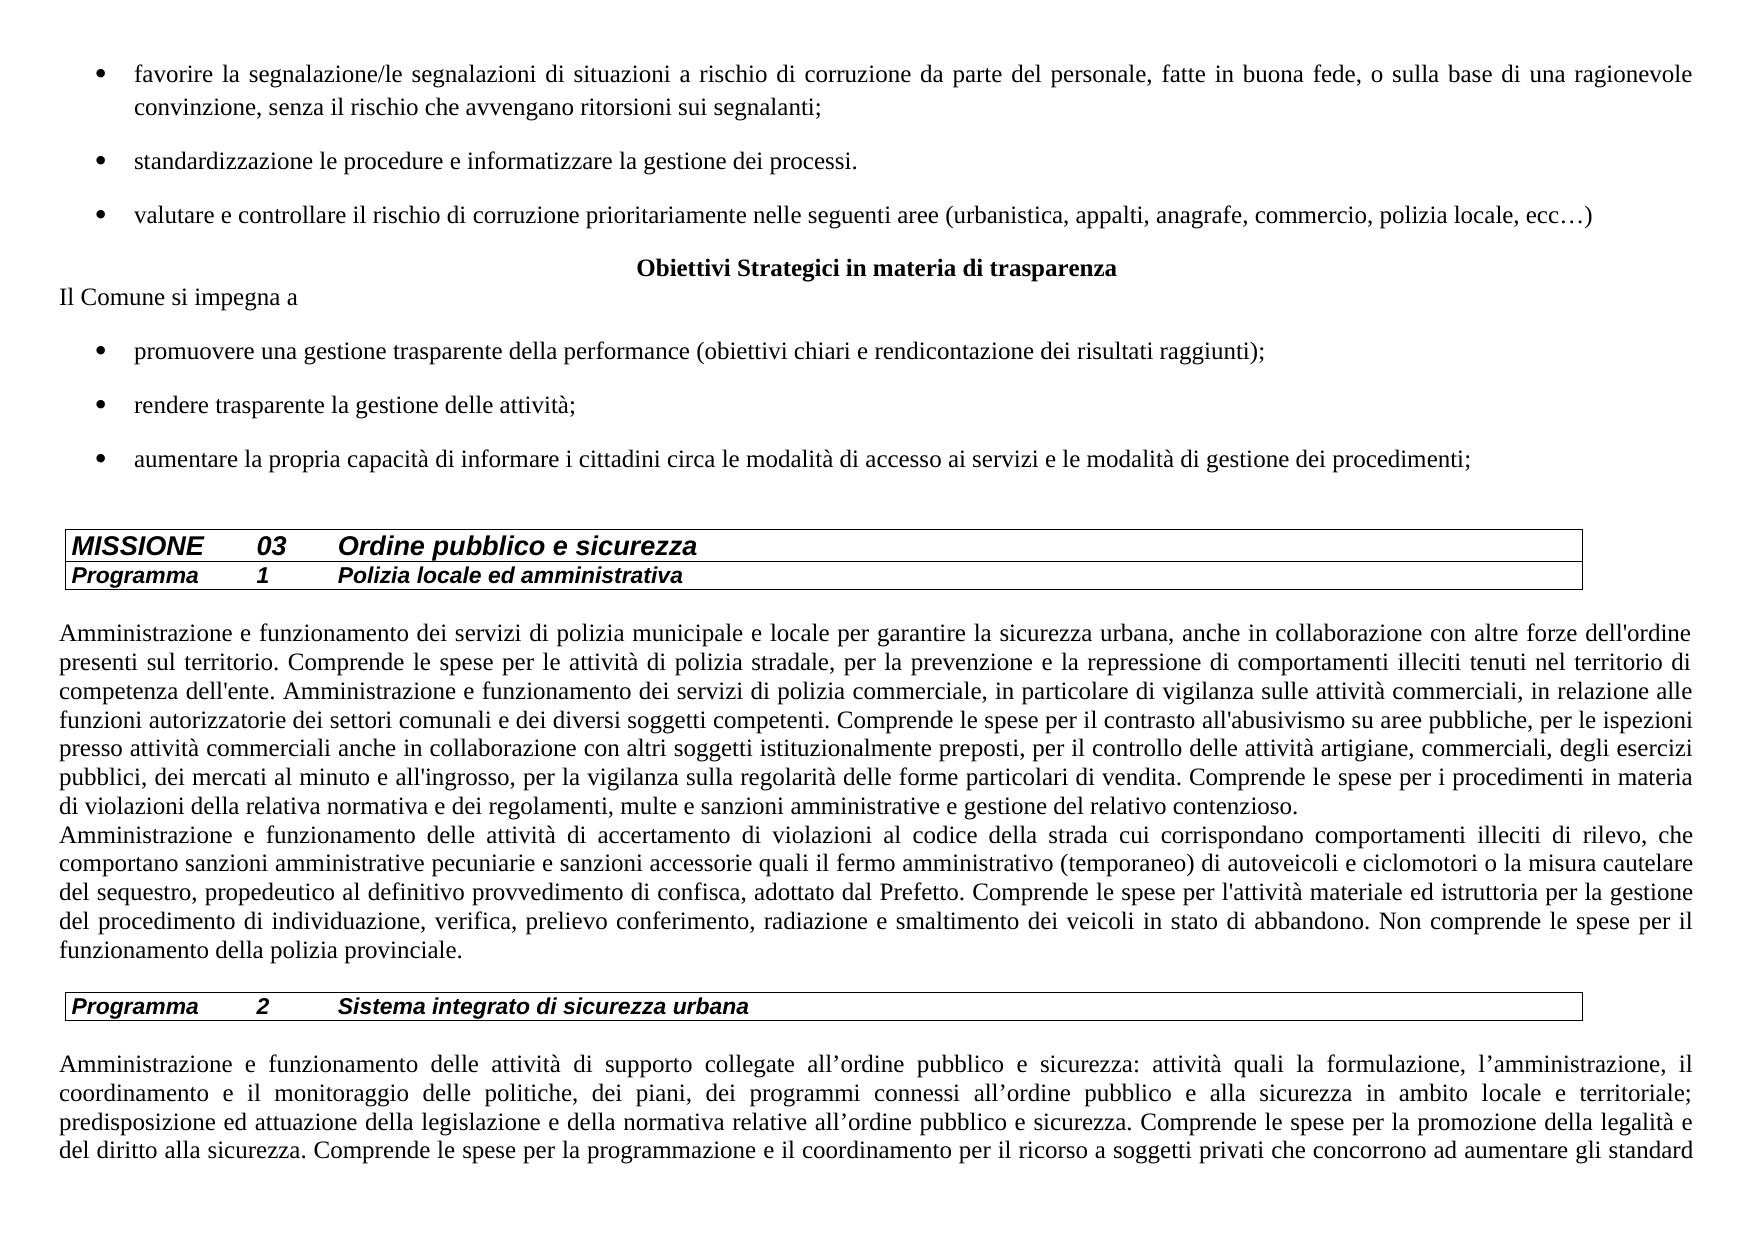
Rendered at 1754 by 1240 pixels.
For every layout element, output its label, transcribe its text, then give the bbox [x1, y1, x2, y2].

table_header 03 [250, 530, 331, 561]
text Amministrazione e funzionamento dei servizi di polizia municipale e locale per garantire la sicurezza urbana, anche in collaborazione con altre forze dell'ordine presenti sul territorio. Comprende le spese per le attività di polizia stradale, per la prevenzione e la repressione di comportamenti illeciti tenuti nel territorio di competenza dell'ente. Amministrazione e funzionamento dei servizi di polizia commerciale, in particolare di vigilanza sulle attività commerciali, in relazione alle funzioni autorizzatorie dei settori comunali e dei diversi soggetti competenti. Comprende le spese per il contrasto all'abusivismo su aree pubbliche, per le ispezioni presso attività commerciali anche in collaborazione con altri soggetti istituzionalmente preposti, per il controllo delle attività artigiane, commerciali, degli esercizi pubblici, dei mercati al minuto e all'ingrosso, per la vigilanza sulla regolarità delle forme particolari di vendita. Comprende le spese per i procedimenti in materia di violazioni della relativa normativa e dei regolamenti, multe e sanzioni amministrative e gestione del relativo contenzioso. [59, 618, 1695, 820]
table_header 2 [250, 993, 331, 1019]
table_header Programma [66, 993, 250, 1019]
table_header Sistema integrato di sicurezza urbana [331, 993, 1582, 1019]
list valutare e controllare il rischio di corruzione prioritariamente nelle seguenti aree (urbanistica, appalti, anagrafe, commercio, polizia locale, ecc…) [96, 200, 1695, 228]
text Obiettivi Strategici in materia di trasparenza [59, 253, 1695, 282]
table_header MISSIONE [66, 530, 250, 561]
table_cell Programma [66, 562, 250, 589]
text Il Comune si impegna a [59, 282, 1695, 311]
text Amministrazione e funzionamento delle attività di accertamento di violazioni al codice della strada cui corrispondano comportamenti illeciti di rilevo, che comportano sanzioni amministrative pecuniarie e sanzioni accessorie quali il fermo amministrativo (temporaneo) di autoveicoli e ciclomotori o la misura cautelare del sequestro, propedeutico al definitivo provvedimento di confisca, adottato dal Prefetto. Comprende le spese per l'attività materiale ed istruttoria per la gestione del procedimento di individuazione, verifica, prelievo conferimento, radiazione e smaltimento dei veicoli in stato di abbandono. Non comprende le spese per il funzionamento della polizia provinciale. [59, 820, 1695, 963]
list standardizzazione le procedure e informatizzare la gestione dei processi. [96, 146, 1695, 174]
list aumentare la propria capacità di informare i cittadini circa le modalità di accesso ai servizi e le modalità di gestione dei procedimenti; [96, 444, 1695, 473]
list promuovere una gestione trasparente della performance (obiettivi chiari e rendicontazione dei risultati raggiunti); [96, 336, 1695, 365]
table_header Ordine pubblico e sicurezza [331, 530, 1582, 561]
list favorire la segnalazione/le segnalazioni di situazioni a rischio di corruzione da parte del personale, fatte in buona fede, o sulla base di una ragionevole convinzione, senza il rischio che avvengano ritorsioni sui segnalanti; [96, 59, 1695, 121]
table_cell 1 [250, 562, 331, 589]
list rendere trasparente la gestione delle attività; [96, 390, 1695, 419]
table_cell Polizia locale ed amministrativa [331, 562, 1582, 589]
text Amministrazione e funzionamento delle attività di supporto collegate all’ordine pubblico e sicurezza: attività quali la formulazione, l’amministrazione, il coordinamento e il monitoraggio delle politiche, dei piani, dei programmi connessi all’ordine pubblico e alla sicurezza in ambito locale e territoriale; predisposizione ed attuazione della legislazione e della normativa relative all’ordine pubblico e sicurezza. Comprende le spese per la promozione della legalità e del diritto alla sicurezza. Comprende le spese per la programmazione e il coordinamento per il ricorso a soggetti privati che concorrono ad aumentare gli standard [59, 1049, 1695, 1164]
